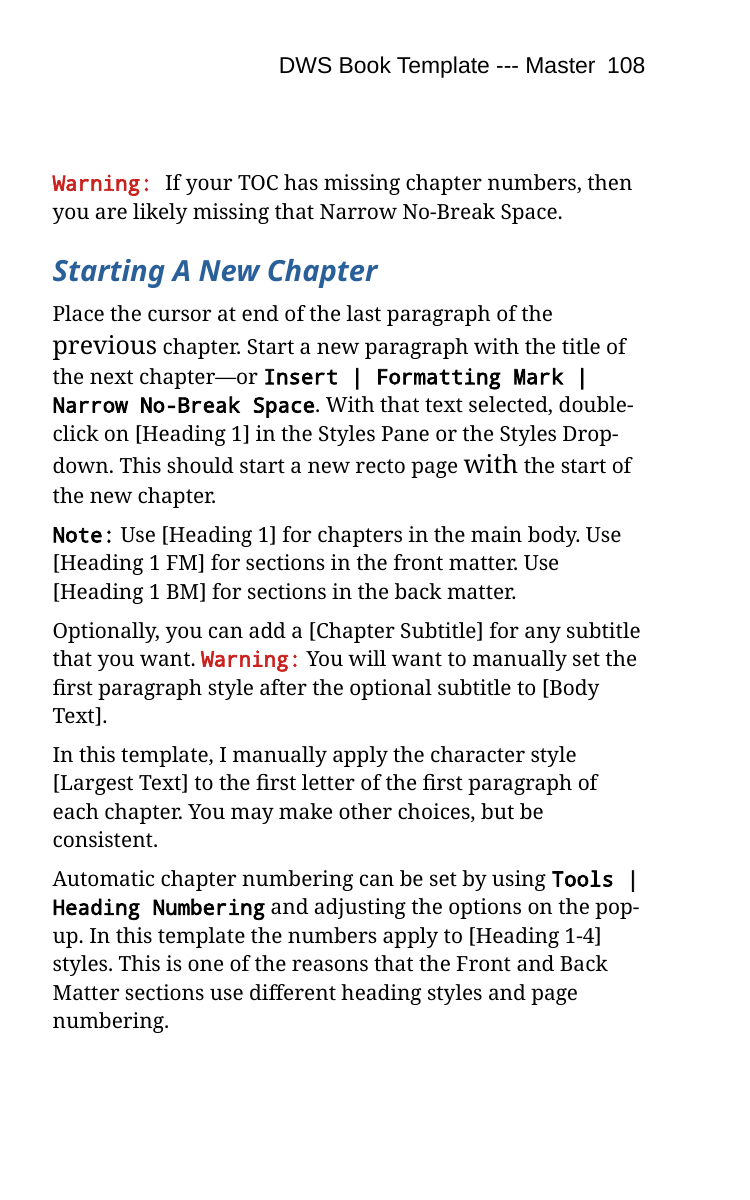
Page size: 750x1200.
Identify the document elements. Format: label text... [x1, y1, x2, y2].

subtitle Starting a New Chapter [52, 251, 645, 290]
text Warning: If your TOC has missing chapter numbers, then you are likely missing that Narrow No-Break Space. [52, 168, 645, 225]
text Optionally, you can add a [Chapter Subtitle] for any subtitle that you want. Warning: You will want to manually set the first paragraph style after the optional subtitle to [Body Text]. [52, 616, 645, 729]
text Automatic chapter numbering can be set by using Tools |Heading Numbering and adjusting the options on the pop-up. In this template the numbers apply to [Heading 1-4] styles. This is one of the reasons that the Front and Back Matter sections use different heading styles and page numbering. [52, 864, 645, 1035]
text Note: Use [Heading 1] for chapters in the main body. Use [Heading 1 FM] for sections in the front matter. Use [Heading 1 BM] for sections in the back matter. [52, 520, 645, 605]
text In this template, I manually apply the character style [Largest Text] to the first letter of the first paragraph of each chapter. You may make other choices, but be consistent. [52, 740, 645, 854]
text Place the cursor at end of the last paragraph of the previous chapter. Start a new paragraph with the title of the next chapter—or Insert | Formatting Mark | Narrow No-Break Space. With that text selected, double-click on [Heading 1] in the Styles Pane or the Styles Drop-down. This should start a new recto page with the start of the new chapter. [52, 299, 645, 509]
